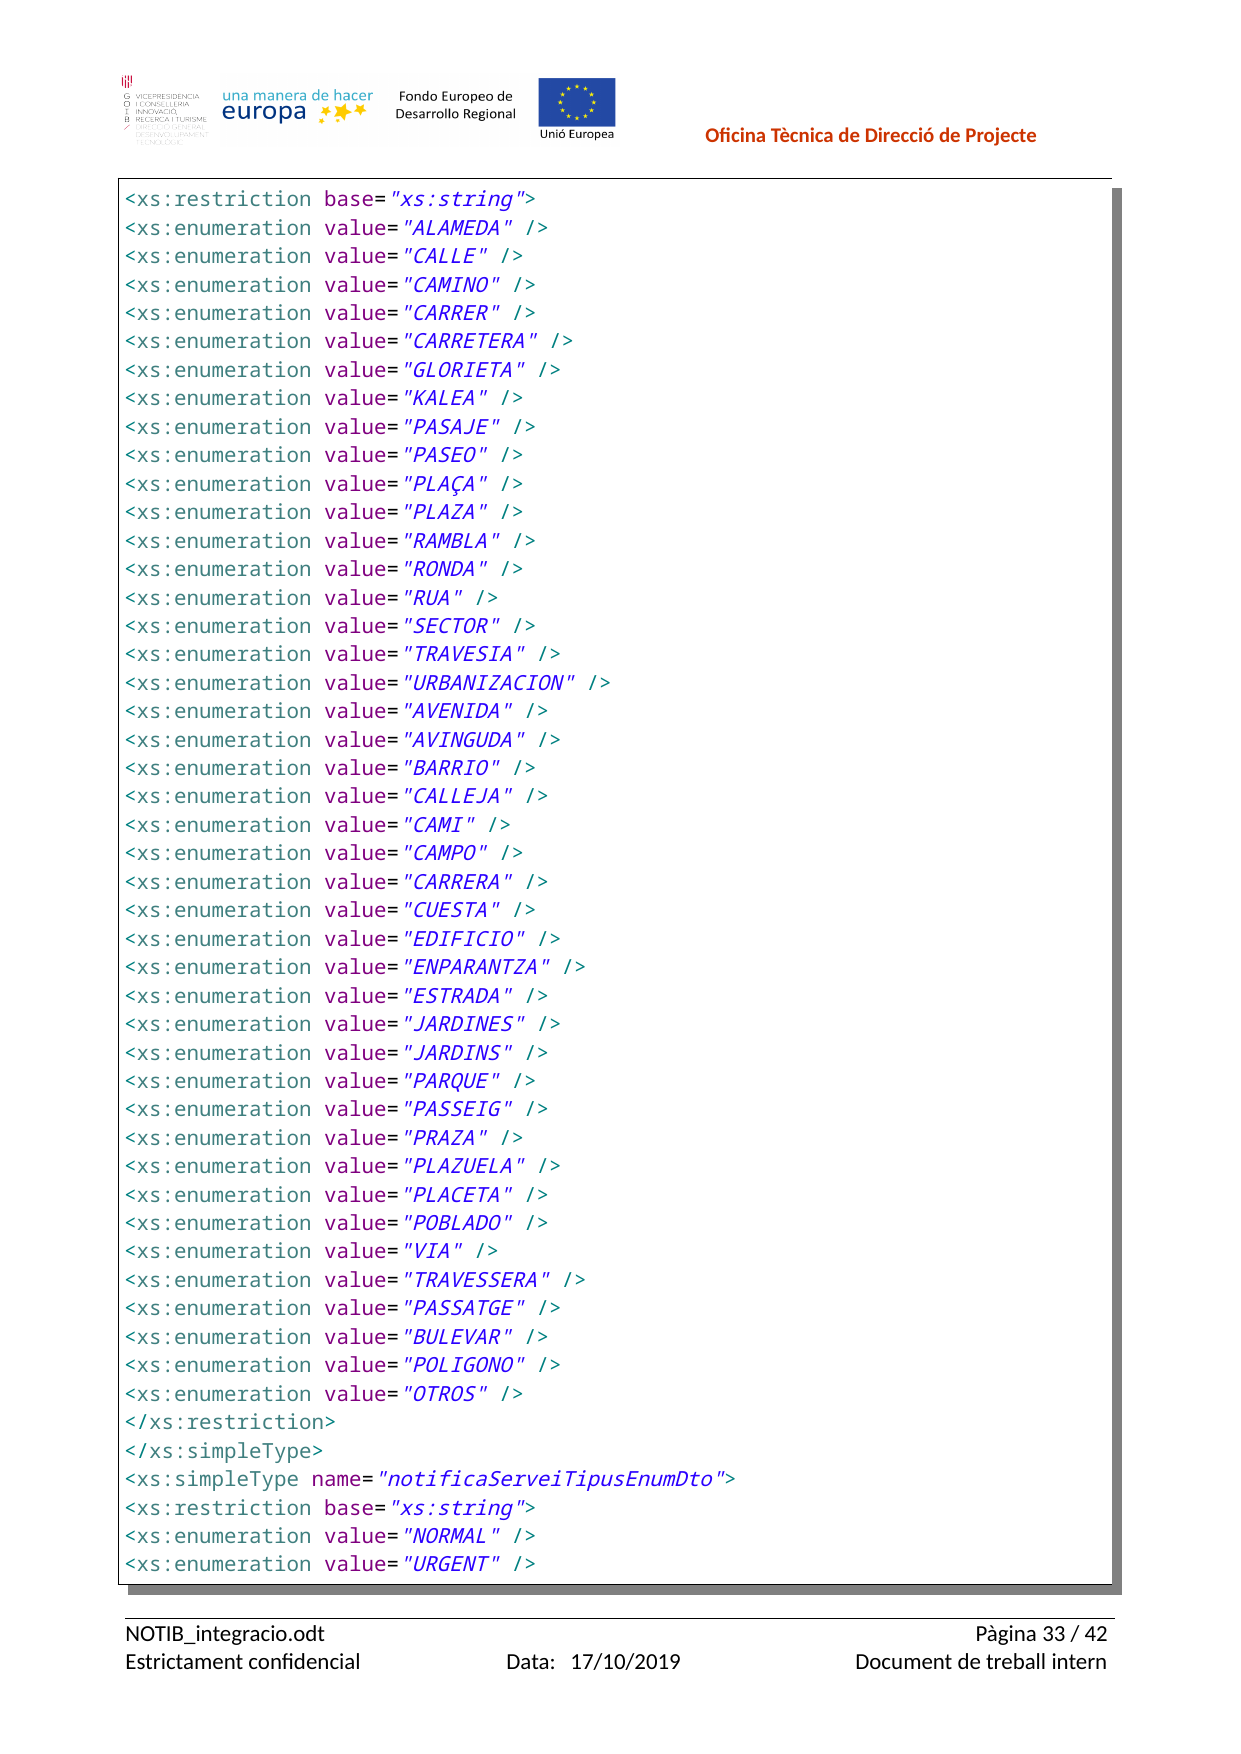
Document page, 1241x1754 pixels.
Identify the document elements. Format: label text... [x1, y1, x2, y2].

picture [219, 73, 621, 147]
table_header <xs:restriction base="xs:string"> <xs:enumeration value="ALAMEDA" /> <xs:enumeration value="CALLE" /> <xs:enumeration value="CAMINO" /> <xs:enumeration value="CARRER" /> <xs:enumeration value="CARRETERA" /> <xs:enumeration value="GLORIETA" /> <xs:enumeration value="KALEA" /> <xs:enumeration value="PASAJE" /> <xs:enumeration value="PASEO" /> <xs:enumeration value="PLAÇA" /> <xs:enumeration value="PLAZA" /> <xs:enumeration value="RAMBLA" /> <xs:enumeration value="RONDA" /> <xs:enumeration value="RUA" /> <xs:enumeration value="SECTOR" /> <xs:enumeration value="TRAVESIA" /> <xs:enumeration value="URBANIZACION" /> <xs:enumeration value="AVENIDA" /> <xs:enumeration value="AVINGUDA" /> <xs:enumeration value="BARRIO" /> <xs:enumeration value="CALLEJA" /> <xs:enumeration value="CAMI" /> <xs:enumeration value="CAMPO" /> <xs:enumeration value="CARRERA" /> <xs:enumeration value="CUESTA" /> <xs:enumeration value="EDIFICIO" /> <xs:enumeration value="ENPARANTZA" /> <xs:enumeration value="ESTRADA" /> <xs:enumeration value="JARDINES" /> <xs:enumeration value="JARDINS" /> <xs:enumeration value="PARQUE" /> <xs:enumeration value="PASSEIG" /> <xs:enumeration value="PRAZA" /> <xs:enumeration value="PLAZUELA" /> <xs:enumeration value="PLACETA" /> <xs:enumeration value="POBLADO" /> <xs:enumeration value="VIA" /> <xs:enumeration value="TRAVESSERA" /> <xs:enumeration value="PASSATGE" /> <xs:enumeration value="BULEVAR" /> <xs:enumeration value="POLIGONO" /> <xs:enumeration value="OTROS" /> </xs:restriction> </xs:simpleType> <xs:simpleType name="notificaServeiTipusEnumDto"> <xs:restriction base="xs:string"> <xs:enumeration value="NORMAL" /> <xs:enumeration value="URGENT" /> [119, 179, 1112, 1584]
picture [118, 73, 213, 147]
